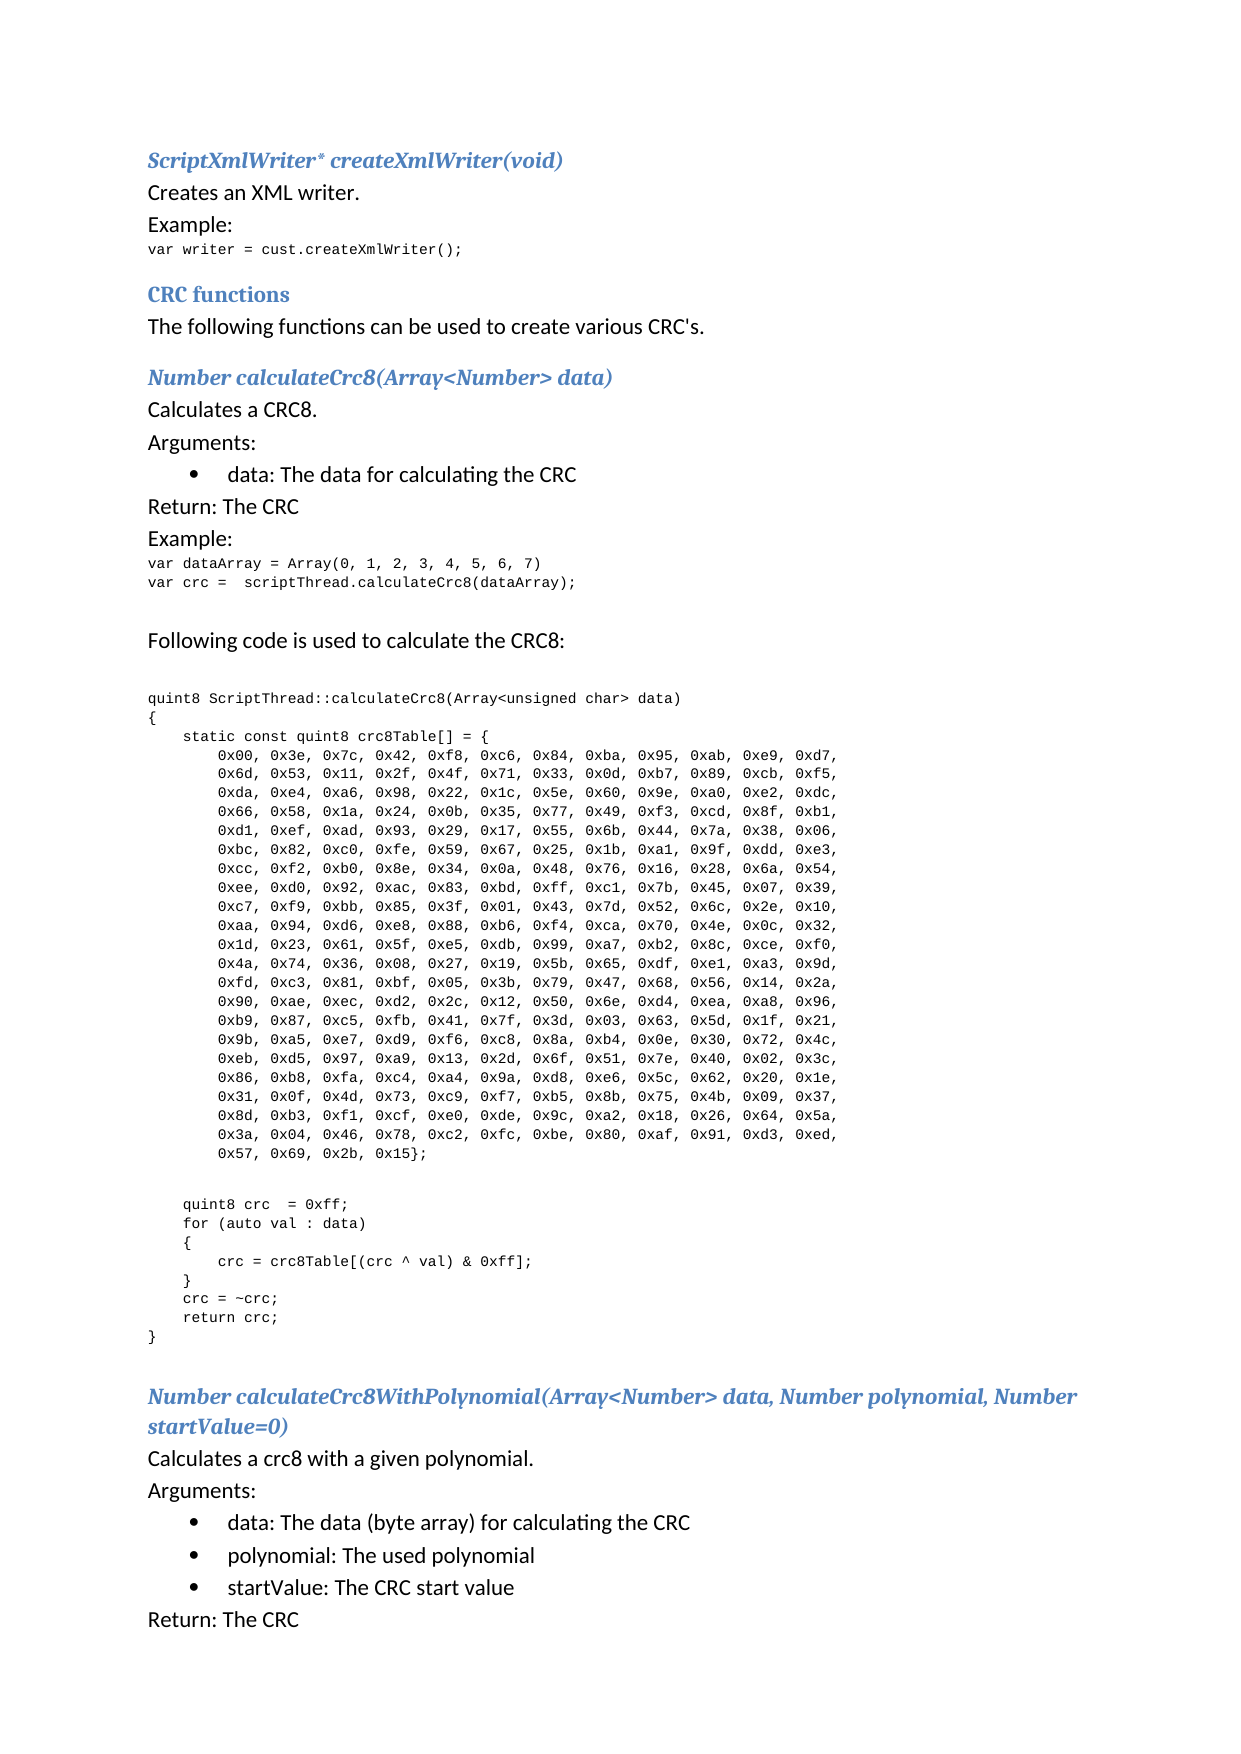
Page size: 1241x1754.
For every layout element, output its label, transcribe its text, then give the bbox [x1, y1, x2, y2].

text var crc = scriptThread.calculateCrc8(dataArray); [148, 575, 1093, 592]
text Example: [148, 210, 1093, 238]
subtitle Number calculateCrc8(Array<Number> data) [148, 365, 1093, 392]
text 0xaa, 0x94, 0xd6, 0xe8, 0x88, 0xb6, 0xf4, 0xca, 0x70, 0x4e, 0x0c, 0x32, [148, 918, 1093, 935]
text 0xcc, 0xf2, 0xb0, 0x8e, 0x34, 0x0a, 0x48, 0x76, 0x16, 0x28, 0x6a, 0x54, [148, 861, 1093, 878]
text crc = crc8Table[(crc ^ val) & 0xff]; [148, 1254, 1093, 1270]
text { [148, 1235, 1093, 1251]
text 0x6d, 0x53, 0x11, 0x2f, 0x4f, 0x71, 0x33, 0x0d, 0xb7, 0x89, 0xcb, 0xf5, [148, 767, 1093, 783]
text { [148, 710, 1093, 726]
text 0xee, 0xd0, 0x92, 0xac, 0x83, 0xbd, 0xff, 0xc1, 0x7b, 0x45, 0x07, 0x39, [148, 880, 1093, 897]
text Calculates a CRC8. [148, 395, 1093, 423]
text 0x31, 0x0f, 0x4d, 0x73, 0xc9, 0xf7, 0xb5, 0x8b, 0x75, 0x4b, 0x09, 0x37, [148, 1089, 1093, 1106]
text Arguments: [148, 428, 1093, 456]
subtitle Number calculateCrc8WithPolynomial(Array<Number> data, Number polynomial, Number startValue=0) [148, 1384, 1093, 1440]
text var writer = cust.createXmlWriter(); [148, 242, 1093, 259]
text 0xd1, 0xef, 0xad, 0x93, 0x29, 0x17, 0x55, 0x6b, 0x44, 0x7a, 0x38, 0x06, [148, 823, 1093, 840]
text quint8 ScriptThread::calculateCrc8(Array<unsigned char> data) [148, 691, 1093, 707]
text Example: [148, 524, 1093, 552]
text 0xda, 0xe4, 0xa6, 0x98, 0x22, 0x1c, 0x5e, 0x60, 0x9e, 0xa0, 0xe2, 0xdc, [148, 786, 1093, 802]
text 0xfd, 0xc3, 0x81, 0xbf, 0x05, 0x3b, 0x79, 0x47, 0x68, 0x56, 0x14, 0x2a, [148, 975, 1093, 992]
text 0xb9, 0x87, 0xc5, 0xfb, 0x41, 0x7f, 0x3d, 0x03, 0x63, 0x5d, 0x1f, 0x21, [148, 1013, 1093, 1030]
text Creates an XML writer. [148, 178, 1093, 206]
text 0x1d, 0x23, 0x61, 0x5f, 0xe5, 0xdb, 0x99, 0xa7, 0xb2, 0x8c, 0xce, 0xf0, [148, 937, 1093, 954]
subtitle CRC functions [148, 282, 1093, 308]
text 0x66, 0x58, 0x1a, 0x24, 0x0b, 0x35, 0x77, 0x49, 0xf3, 0xcd, 0x8f, 0xb1, [148, 804, 1093, 821]
text 0xc7, 0xf9, 0xbb, 0x85, 0x3f, 0x01, 0x43, 0x7d, 0x52, 0x6c, 0x2e, 0x10, [148, 899, 1093, 916]
text Calculates a crc8 with a given polynomial. [148, 1444, 1093, 1472]
text crc = ~crc; [148, 1292, 1093, 1308]
text quint8 crc = 0xff; [148, 1197, 1093, 1213]
list polynomial: The used polynomial [190, 1541, 1093, 1569]
list startValue: The CRC start value [190, 1573, 1093, 1601]
text var dataArray = Array(0, 1, 2, 3, 4, 5, 6, 7) [148, 556, 1093, 573]
text 0x3a, 0x04, 0x46, 0x78, 0xc2, 0xfc, 0xbe, 0x80, 0xaf, 0x91, 0xd3, 0xed, [148, 1127, 1093, 1143]
text 0x90, 0xae, 0xec, 0xd2, 0x2c, 0x12, 0x50, 0x6e, 0xd4, 0xea, 0xa8, 0x96, [148, 994, 1093, 1011]
text for (auto val : data) [148, 1216, 1093, 1232]
text 0xeb, 0xd5, 0x97, 0xa9, 0x13, 0x2d, 0x6f, 0x51, 0x7e, 0x40, 0x02, 0x3c, [148, 1051, 1093, 1068]
text static const quint8 crc8Table[] = { [148, 729, 1093, 745]
list data: The data for calculating the CRC [190, 460, 1093, 488]
text Following code is used to calculate the CRC8: [148, 626, 1093, 654]
text The following functions can be used to create various CRC's. [148, 312, 1093, 340]
text 0x57, 0x69, 0x2b, 0x15}; [148, 1146, 1093, 1162]
text } [148, 1330, 1093, 1346]
text 0x9b, 0xa5, 0xe7, 0xd9, 0xf6, 0xc8, 0x8a, 0xb4, 0x0e, 0x30, 0x72, 0x4c, [148, 1032, 1093, 1049]
text return crc; [148, 1311, 1093, 1327]
text 0x00, 0x3e, 0x7c, 0x42, 0xf8, 0xc6, 0x84, 0xba, 0x95, 0xab, 0xe9, 0xd7, [148, 748, 1093, 764]
text 0xbc, 0x82, 0xc0, 0xfe, 0x59, 0x67, 0x25, 0x1b, 0xa1, 0x9f, 0xdd, 0xe3, [148, 842, 1093, 859]
text Arguments: [148, 1476, 1093, 1504]
text Return: The CRC [148, 492, 1093, 520]
text } [148, 1273, 1093, 1289]
text Return: The CRC [148, 1605, 1093, 1633]
subtitle ScriptXmlWriter* createXmlWriter(void) [148, 148, 1093, 174]
list data: The data (byte array) for calculating the CRC [190, 1508, 1093, 1537]
text 0x86, 0xb8, 0xfa, 0xc4, 0xa4, 0x9a, 0xd8, 0xe6, 0x5c, 0x62, 0x20, 0x1e, [148, 1070, 1093, 1087]
text 0x4a, 0x74, 0x36, 0x08, 0x27, 0x19, 0x5b, 0x65, 0xdf, 0xe1, 0xa3, 0x9d, [148, 956, 1093, 973]
text 0x8d, 0xb3, 0xf1, 0xcf, 0xe0, 0xde, 0x9c, 0xa2, 0x18, 0x26, 0x64, 0x5a, [148, 1108, 1093, 1124]
